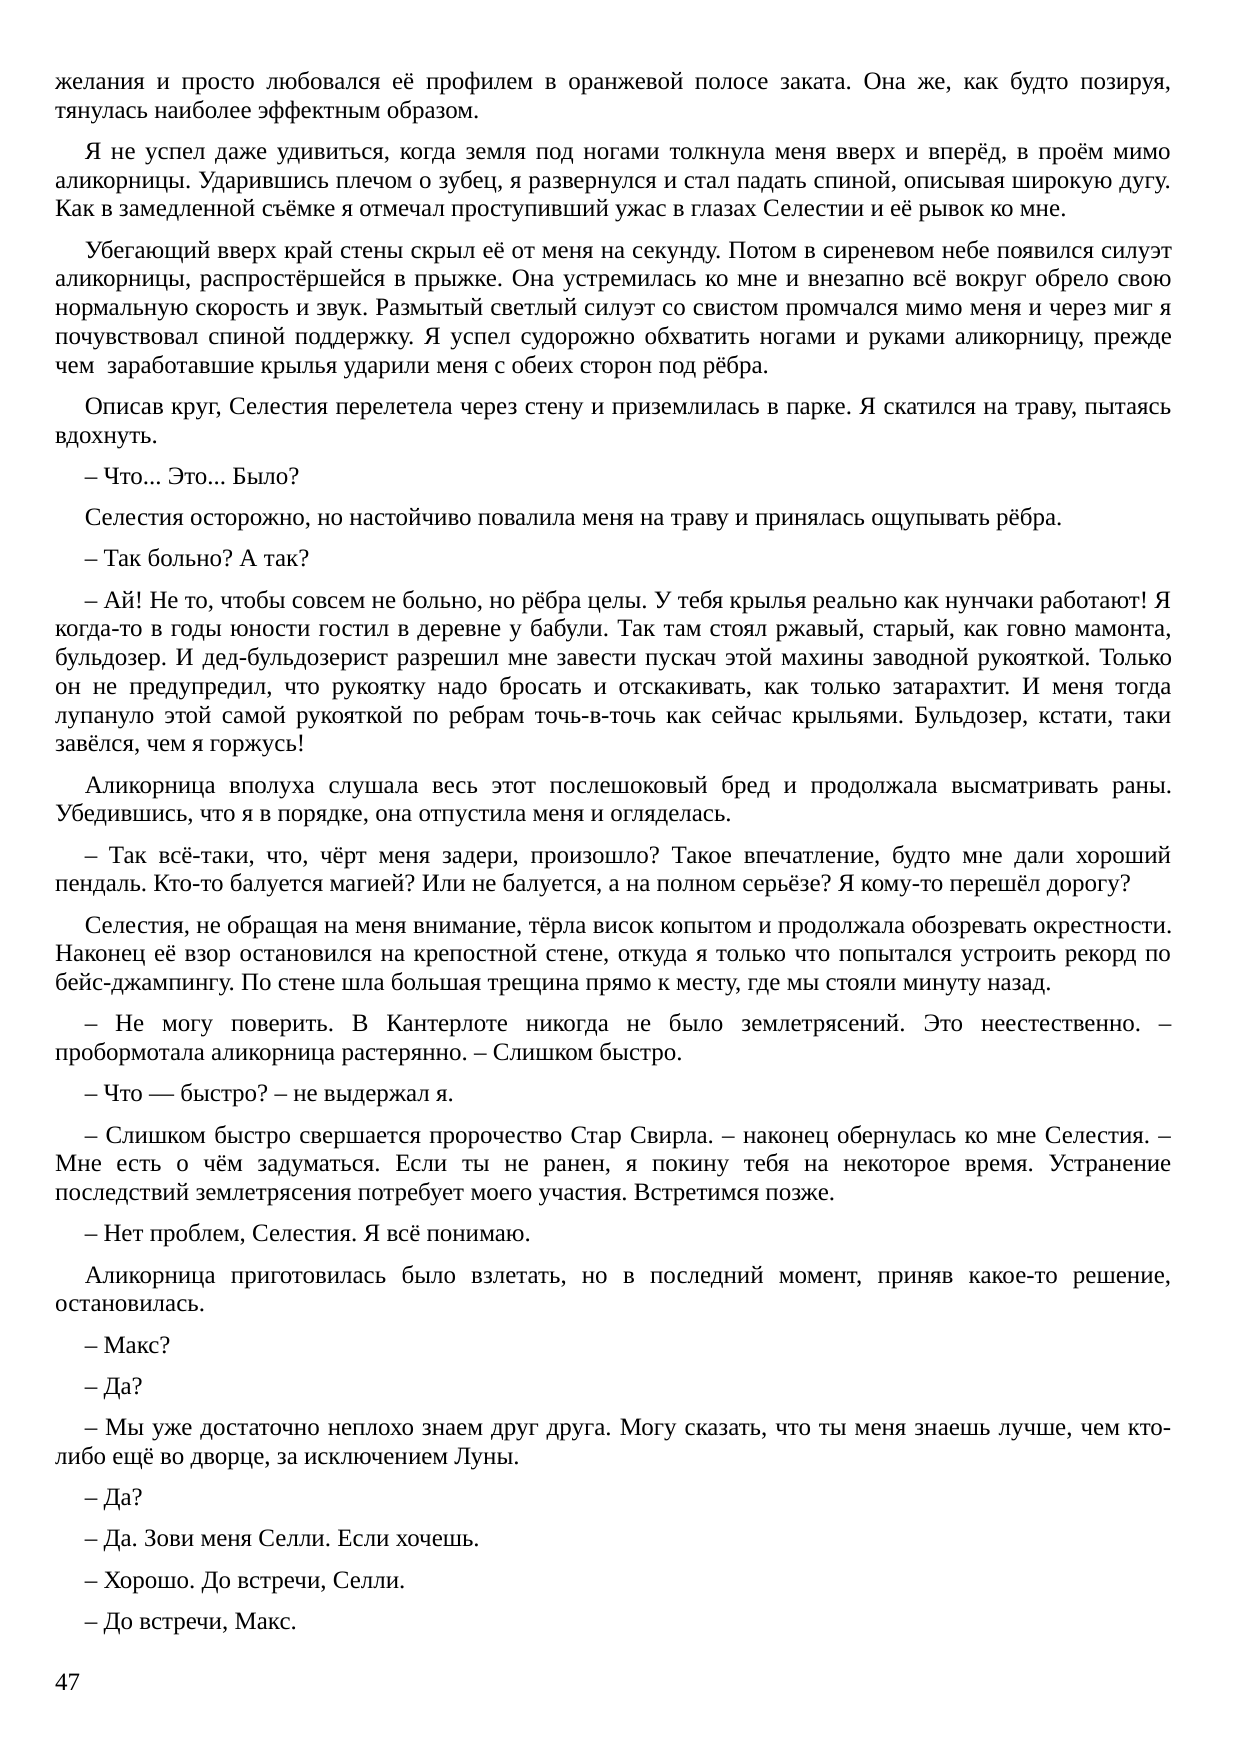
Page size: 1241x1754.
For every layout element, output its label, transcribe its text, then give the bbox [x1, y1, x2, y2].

text – Хорошо. До встречи, Селли. [55, 1565, 1173, 1593]
text Аликорница приготовилась было взлетать, но в последний момент, приняв какое-то решение, остановилась. [55, 1260, 1173, 1317]
text – Не могу поверить. В Кантерлоте никогда не было землетрясений. Это неестественно. – пробормотала аликорница растерянно. – Слишком быстро. [55, 1008, 1173, 1066]
text – Так всё-таки, что, чёрт меня задери, произошло? Такое впечатление, будто мне дали хороший пендаль. Кто-то балуется магией? Или не балуется, а на полном серьёзе? Я кому-то перешёл дорогу? [55, 840, 1173, 897]
text Я не успел даже удивиться, когда земля под ногами толкнула меня вверх и вперёд, в проём мимо аликорницы. Ударившись плечом о зубец, я развернулся и стал падать спиной, описывая широкую дугу. Как в замедленной съёмке я отмечал проступивший ужас в глазах Селестии и её рывок ко мне. [55, 136, 1173, 222]
text – Что... Это... Было? [55, 461, 1173, 490]
text – Макс? [55, 1330, 1173, 1358]
text – Слишком быстро свершается пророчество Стар Свирла. – наконец обернулась ко мне Селестия. – Мне есть о чём задуматься. Если ты не ранен, я покину тебя на некоторое время. Устранение последствий землетрясения потребует моего участия. Встретимся позже. [55, 1120, 1173, 1206]
text Селестия осторожно, но настойчиво повалила меня на траву и принялась ощупывать рёбра. [55, 502, 1173, 531]
text – До встречи, Макс. [55, 1606, 1173, 1635]
text – Так больно? А так? [55, 543, 1173, 572]
text Убегающий вверх край стены скрыл её от меня на секунду. Потом в сиреневом небе появился силуэт аликорницы, распростёршейся в прыжке. Она устремилась ко мне и внезапно всё вокруг обрело свою нормальную скорость и звук. Размытый светлый силуэт со свистом промчался мимо меня и через миг я почувствовал спиной поддержку. Я успел судорожно обхватить ногами и руками аликорницу, прежде чем заработавшие крылья ударили меня с обеих сторон под рёбра. [55, 235, 1173, 378]
text – Да? [55, 1482, 1173, 1511]
text Селестия, не обращая на меня внимание, тёрла висок копытом и продолжала обозревать окрестности. Наконец её взор остановился на крепостной стене, откуда я только что попытался устроить рекорд по бейс-джампингу. По стене шла большая трещина прямо к месту, где мы стояли минуту назад. [55, 910, 1173, 996]
text – Да. Зови меня Селли. Если хочешь. [55, 1523, 1173, 1552]
text – Нет проблем, Селестия. Я всё понимаю. [55, 1218, 1173, 1247]
text – Да? [55, 1371, 1173, 1400]
text Аликорница вполуха слушала весь этот послешоковый бред и продолжала высматривать раны. Убедившись, что я в порядке, она отпустила меня и огляделась. [55, 770, 1173, 827]
text – Ай! Не то, чтобы совсем не больно, но рёбра целы. У тебя крылья реально как нунчаки работают! Я когда-то в годы юности гостил в деревне у бабули. Так там стоял ржавый, старый, как говно мамонта, бульдозер. И дед-бульдозерист разрешил мне завести пускач этой махины заводной рукояткой. Только он не предупредил, что рукоятку надо бросать и отскакивать, как только затарахтит. И меня тогда лупануло этой самой рукояткой по ребрам точь-в-точь как сейчас крыльями. Бульдозер, кстати, таки завёлся, чем я горжусь! [55, 585, 1173, 757]
text – Что — быстро? – не выдержал я. [55, 1078, 1173, 1107]
text – Мы уже достаточно неплохо знаем друг друга. Могу сказать, что ты меня знаешь лучше, чем кто-либо ещё во дворце, за исключением Луны. [55, 1412, 1173, 1470]
text желания и просто любовался её профилем в оранжевой полосе заката. Она же, как будто позируя, тянулась наиболее эффектным образом. [55, 66, 1173, 123]
text Описав круг, Селестия перелетела через стену и приземлилась в парке. Я скатился на траву, пытаясь вдохнуть. [55, 391, 1173, 448]
